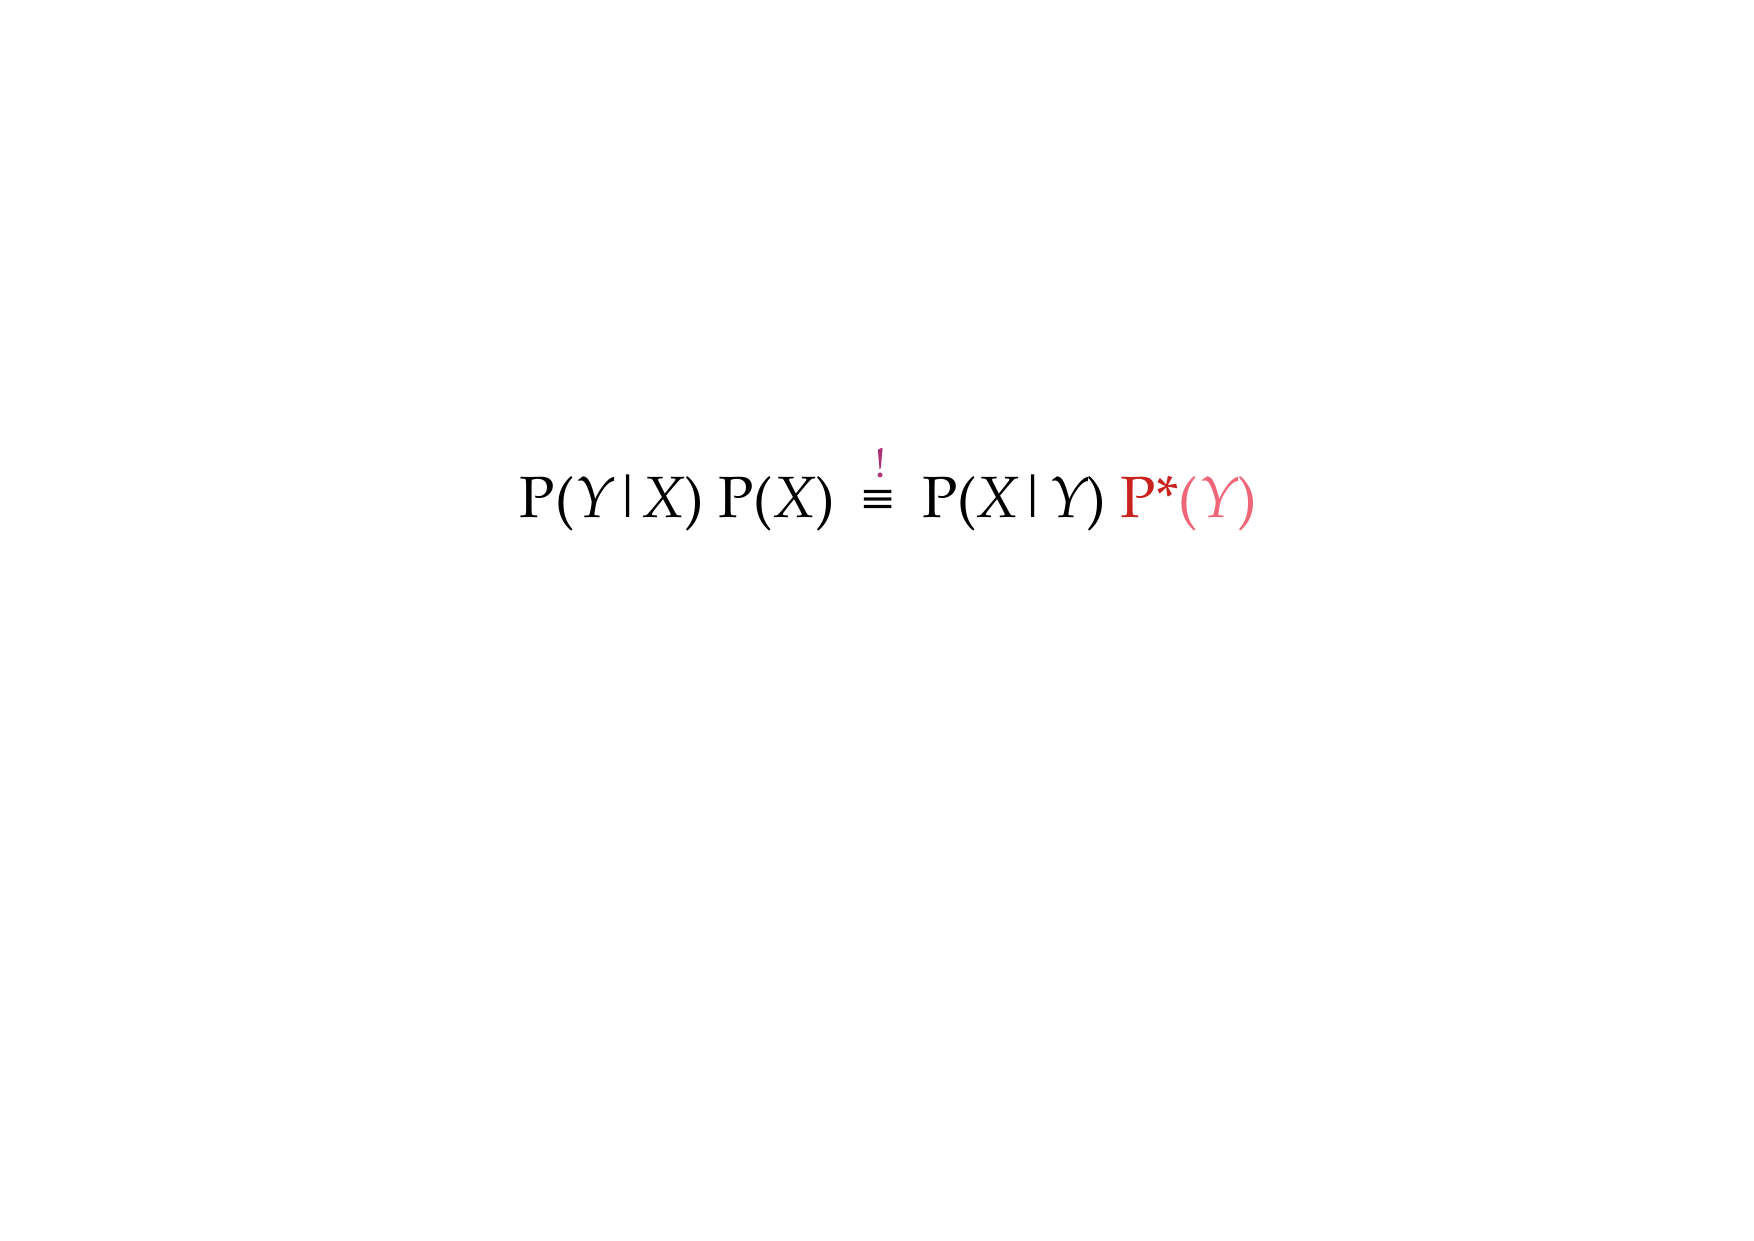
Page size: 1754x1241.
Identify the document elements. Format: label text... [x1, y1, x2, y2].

text_box ! [860, 439, 902, 497]
text_box P(Y|X) P(X) ≡ P(X|Y) P*(Y) [505, 467, 1272, 542]
